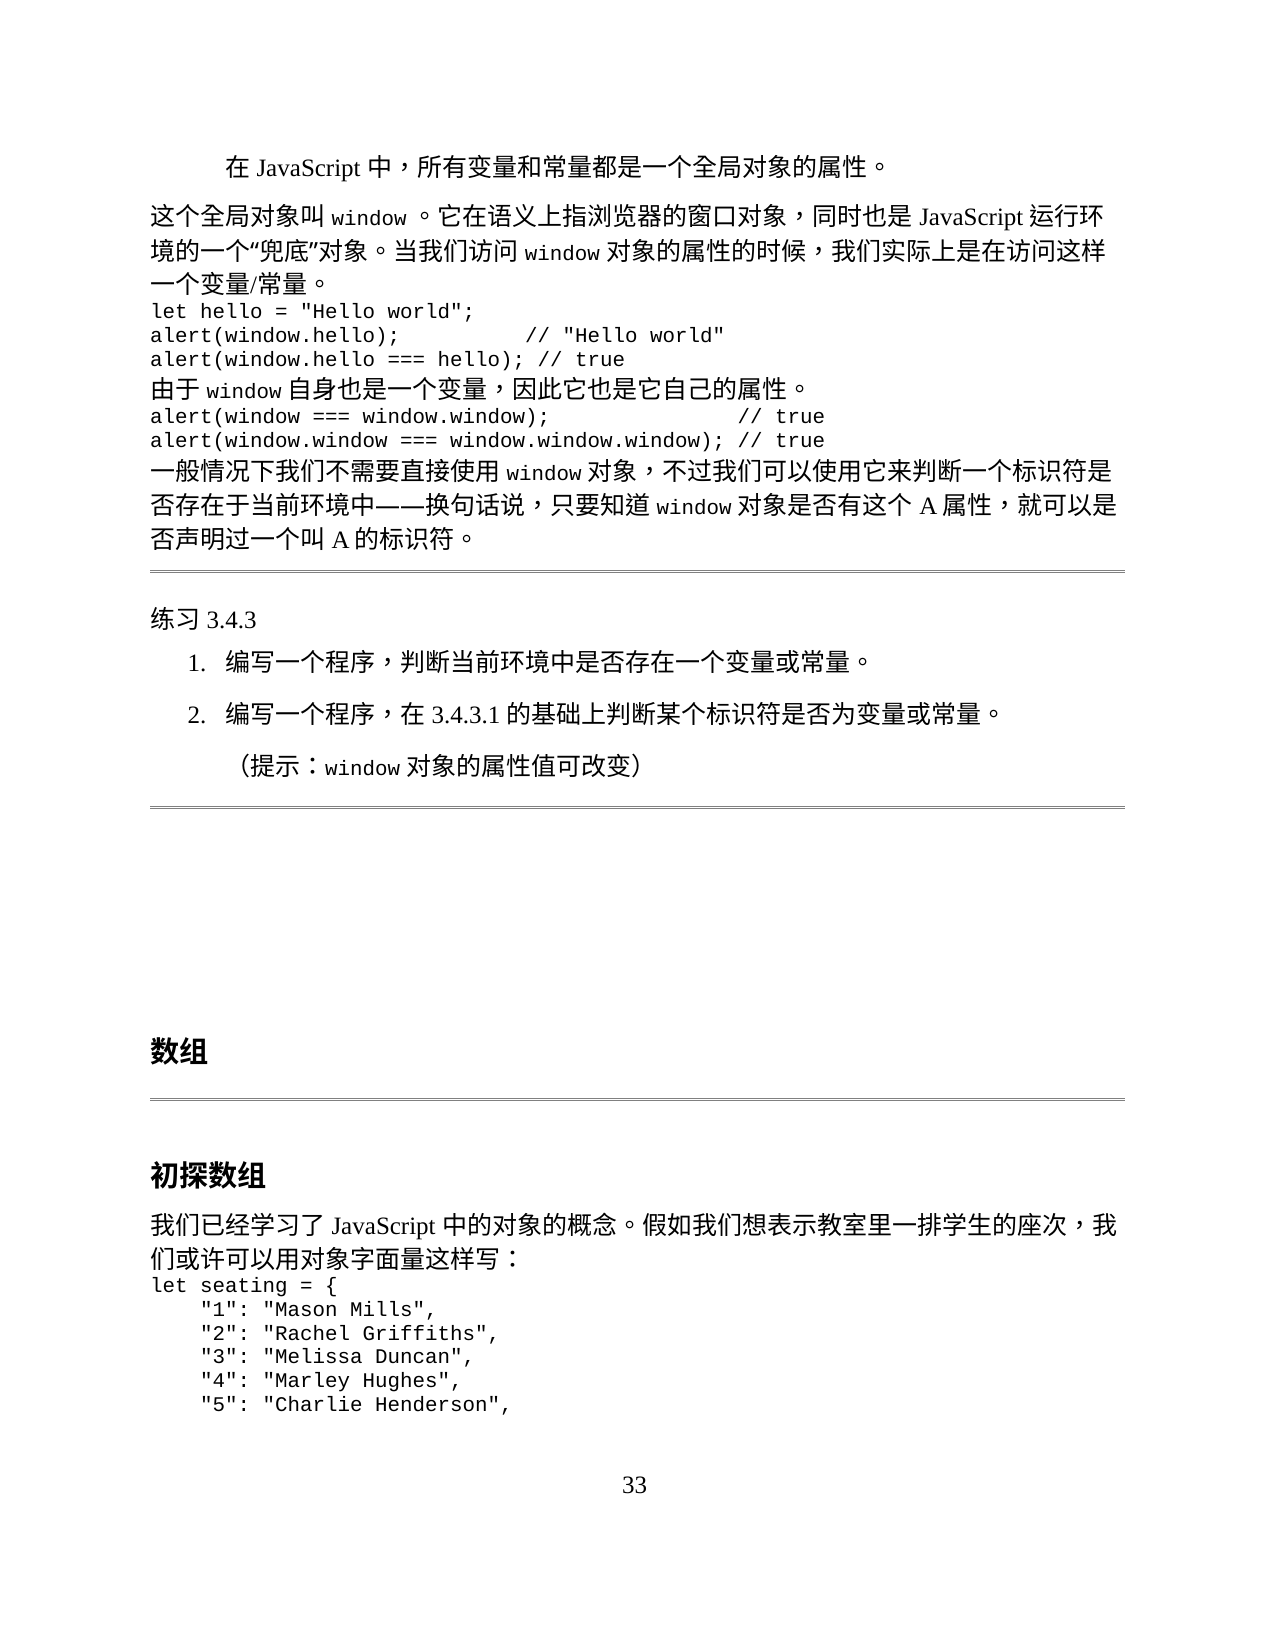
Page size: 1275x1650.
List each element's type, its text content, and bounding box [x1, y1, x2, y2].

text "2": "Rachel Griffiths", [150, 1323, 1125, 1346]
text 一般情况下我们不需要直接使用 window 对象，不过我们可以使用它来判断一个标识符是否存在于当前环境中——换句话说，只要知道 window 对象是否有这个 A 属性，就可以是否声明过一个叫 A 的标识符。 [150, 453, 1125, 556]
text 我们已经学习了 JavaScript 中的对象的概念。假如我们想表示教室里一排学生的座次，我们或许可以用对象字面量这样写： [150, 1207, 1125, 1275]
text 在 JavaScript 中，所有变量和常量都是一个全局对象的属性。 [225, 150, 1125, 184]
text alert(window.hello); // "Hello world" [150, 325, 1125, 348]
list 编写一个程序，判断当前环境中是否存在一个变量或常量。 [187, 645, 1125, 679]
text alert(window === window.window); // true [150, 406, 1125, 430]
text "5": "Charlie Henderson", [150, 1394, 1125, 1417]
text alert(window.window === window.window.window); // true [150, 430, 1125, 453]
text 由于 window 自身也是一个变量，因此它也是它自己的属性。 [150, 372, 1125, 406]
text alert(window.hello === hello); // true [150, 348, 1125, 372]
text 练习 3.4.3 [150, 602, 1125, 636]
text 这个全局对象叫 window 。它在语义上指浏览器的窗口对象，同时也是 JavaScript 运行环境的一个“兜底”对象。当我们访问 window 对象的属性的时候，我们实际上是在访问这样一个变量/常量。 [150, 199, 1125, 301]
list 编写一个程序，在 3.4.3.1 的基础上判断某个标识符是否为变量或常量。 [187, 697, 1125, 731]
text "4": "Marley Hughes", [150, 1370, 1125, 1394]
text let seating = { [150, 1275, 1125, 1299]
subtitle 数组 [150, 1032, 1125, 1071]
list （提示：window 对象的属性值可改变） [187, 749, 1125, 783]
subtitle 初探数组 [150, 1155, 1125, 1195]
text let hello = "Hello world"; [150, 301, 1125, 325]
text "3": "Melissa Duncan", [150, 1346, 1125, 1370]
text "1": "Mason Mills", [150, 1299, 1125, 1323]
